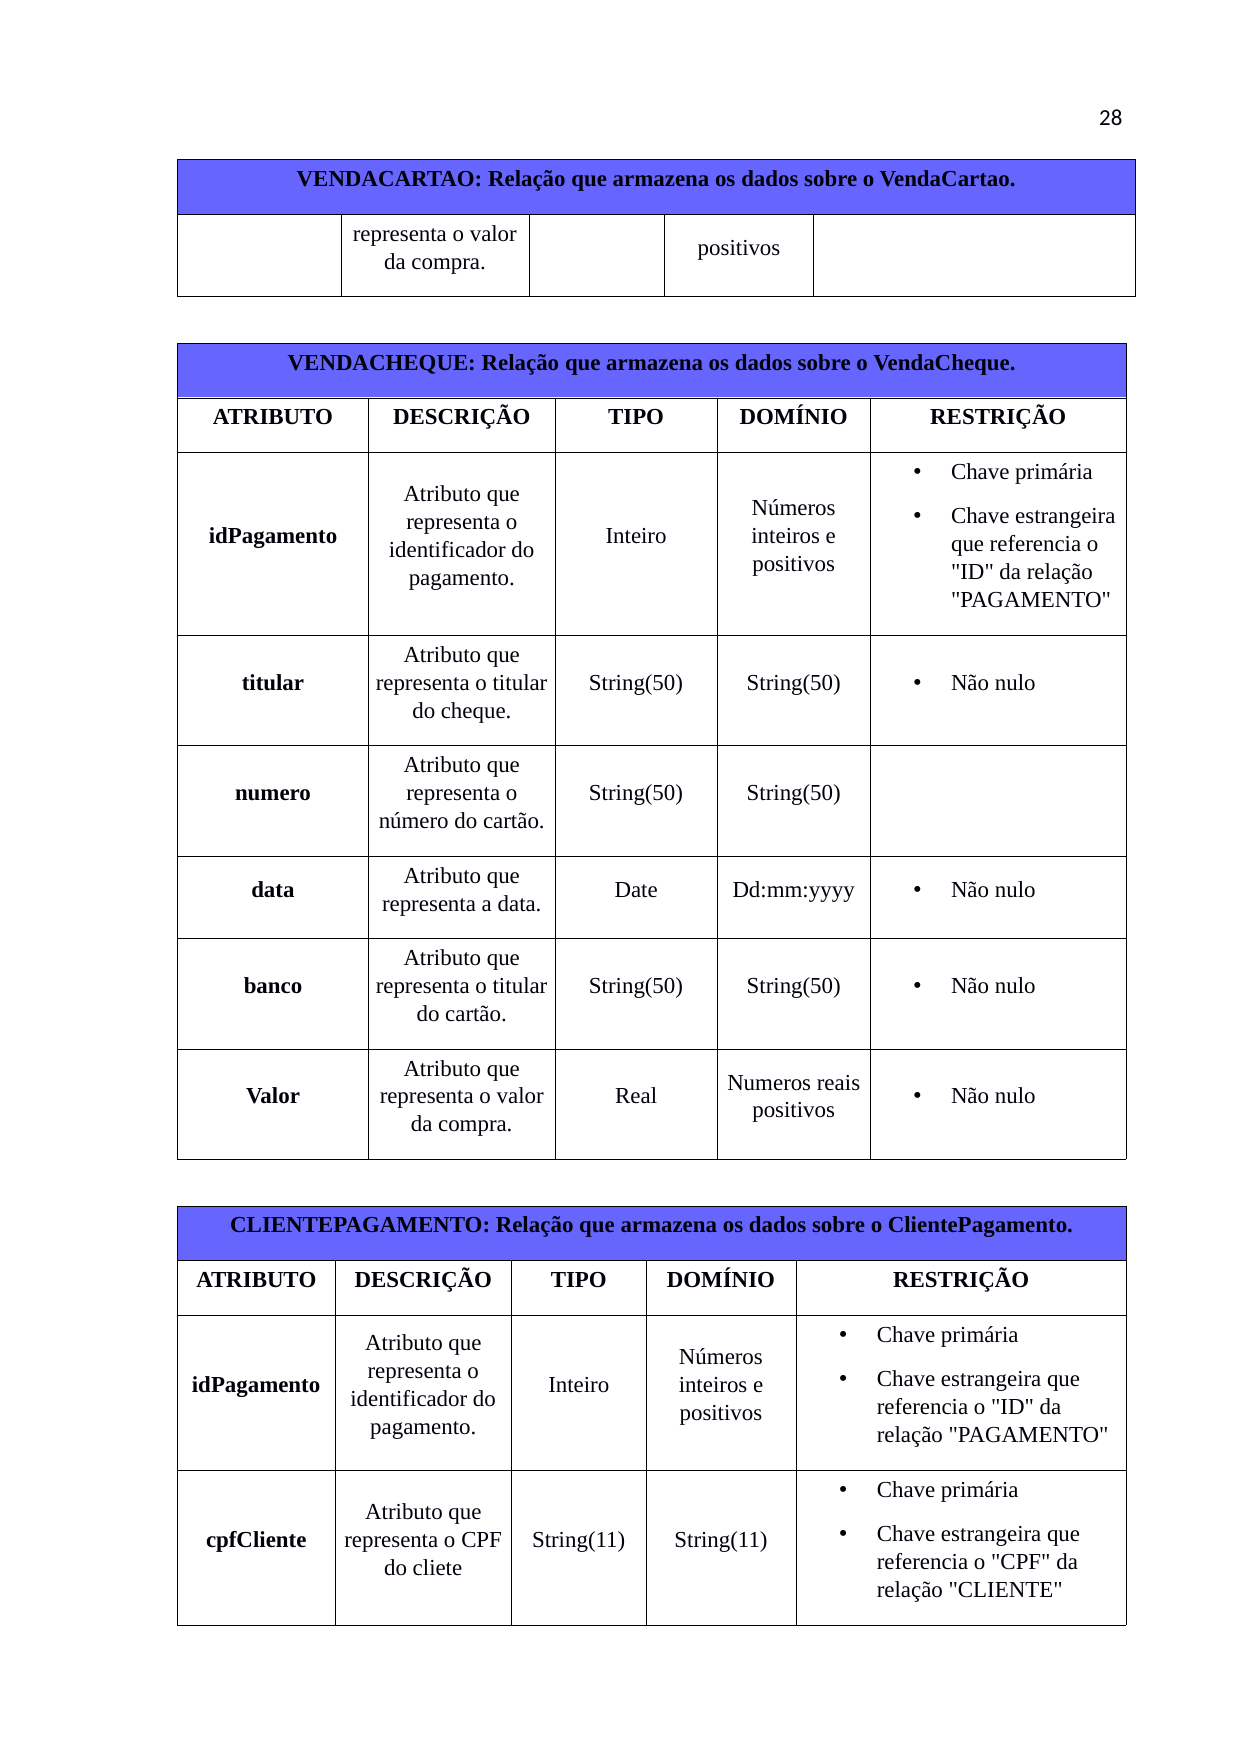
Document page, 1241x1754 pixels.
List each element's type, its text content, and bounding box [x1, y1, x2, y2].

table_cell Não nulo [871, 939, 1126, 1049]
table_cell [178, 215, 341, 296]
table_cell idPagamento [178, 1316, 335, 1470]
table_cell Atributo que representa a data. [369, 857, 555, 938]
table_cell Chave primária Chave estrangeira que referencia o "CPF" da relação "CLIENTE" [797, 1471, 1126, 1625]
table_cell TIPO [556, 399, 717, 452]
table_cell ATRIBUTO [178, 1261, 335, 1315]
table_cell String(50) [556, 939, 717, 1049]
table_cell numero [178, 746, 368, 856]
table_cell representa o valor da compra. [342, 215, 529, 296]
table_cell Atributo que representa o CPF do cliete [336, 1471, 511, 1625]
table_cell Atributo que representa o identificador do pagamento. [369, 453, 555, 635]
table_cell [530, 215, 664, 296]
table_cell DOMÍNIO [647, 1261, 796, 1315]
table_cell String(50) [718, 636, 870, 745]
table_cell String(50) [718, 939, 870, 1049]
table_cell String(50) [556, 746, 717, 856]
table_cell Chave primária Chave estrangeira que referencia o "ID" da relação "PAGAMENTO" [797, 1316, 1126, 1470]
table_header CLIENTEPAGAMENTO: Relação que armazena os dados sobre o ClientePagamento. [178, 1207, 1126, 1260]
table_cell [871, 746, 1126, 856]
table_cell Dd:mm:yyyy [718, 857, 870, 938]
table_cell Valor [178, 1050, 368, 1159]
table_cell ATRIBUTO [178, 399, 368, 452]
table_cell TIPO [512, 1261, 646, 1315]
table_cell Atributo que representa o valor da compra. [369, 1050, 555, 1159]
table_cell Não nulo [871, 1050, 1126, 1159]
table_cell titular [178, 636, 368, 745]
table_cell RESTRIÇÃO [871, 399, 1126, 452]
table_cell positivos [665, 215, 813, 296]
table_cell Números inteiros e positivos [647, 1316, 796, 1470]
table_cell String(11) [512, 1471, 646, 1625]
table_cell Real [556, 1050, 717, 1159]
table_cell DOMÍNIO [718, 399, 870, 452]
table_cell DESCRIÇÃO [369, 399, 555, 452]
table_cell Atributo que representa o titular do cartão. [369, 939, 555, 1049]
table_cell Não nulo [871, 857, 1126, 938]
table_cell Atributo que representa o identificador do pagamento. [336, 1316, 511, 1470]
table_cell DESCRIÇÃO [336, 1261, 511, 1315]
table_cell Inteiro [556, 453, 717, 635]
table_cell Atributo que representa o número do cartão. [369, 746, 555, 856]
table_header VENDACARTAO: Relação que armazena os dados sobre o VendaCartao. [178, 160, 1135, 214]
table_cell [814, 215, 1135, 296]
table_cell Inteiro [512, 1316, 646, 1470]
table_cell cpfCliente [178, 1471, 335, 1625]
table_cell idPagamento [178, 453, 368, 635]
table_cell Atributo que representa o titular do cheque. [369, 636, 555, 745]
table_cell banco [178, 939, 368, 1049]
table_cell String(50) [718, 746, 870, 856]
table_cell Chave primária Chave estrangeira que referencia o "ID" da relação "PAGAMENTO" [871, 453, 1126, 635]
table_cell Numeros reais positivos [718, 1050, 870, 1159]
table_cell String(11) [647, 1471, 796, 1625]
table_cell Não nulo [871, 636, 1126, 745]
table_cell Números inteiros e positivos [718, 453, 870, 635]
table_header VENDACHEQUE: Relação que armazena os dados sobre o VendaCheque. [178, 344, 1126, 397]
table_cell String(50) [556, 636, 717, 745]
table_cell RESTRIÇÃO [797, 1261, 1126, 1315]
table_cell data [178, 857, 368, 938]
table_cell Date [556, 857, 717, 938]
